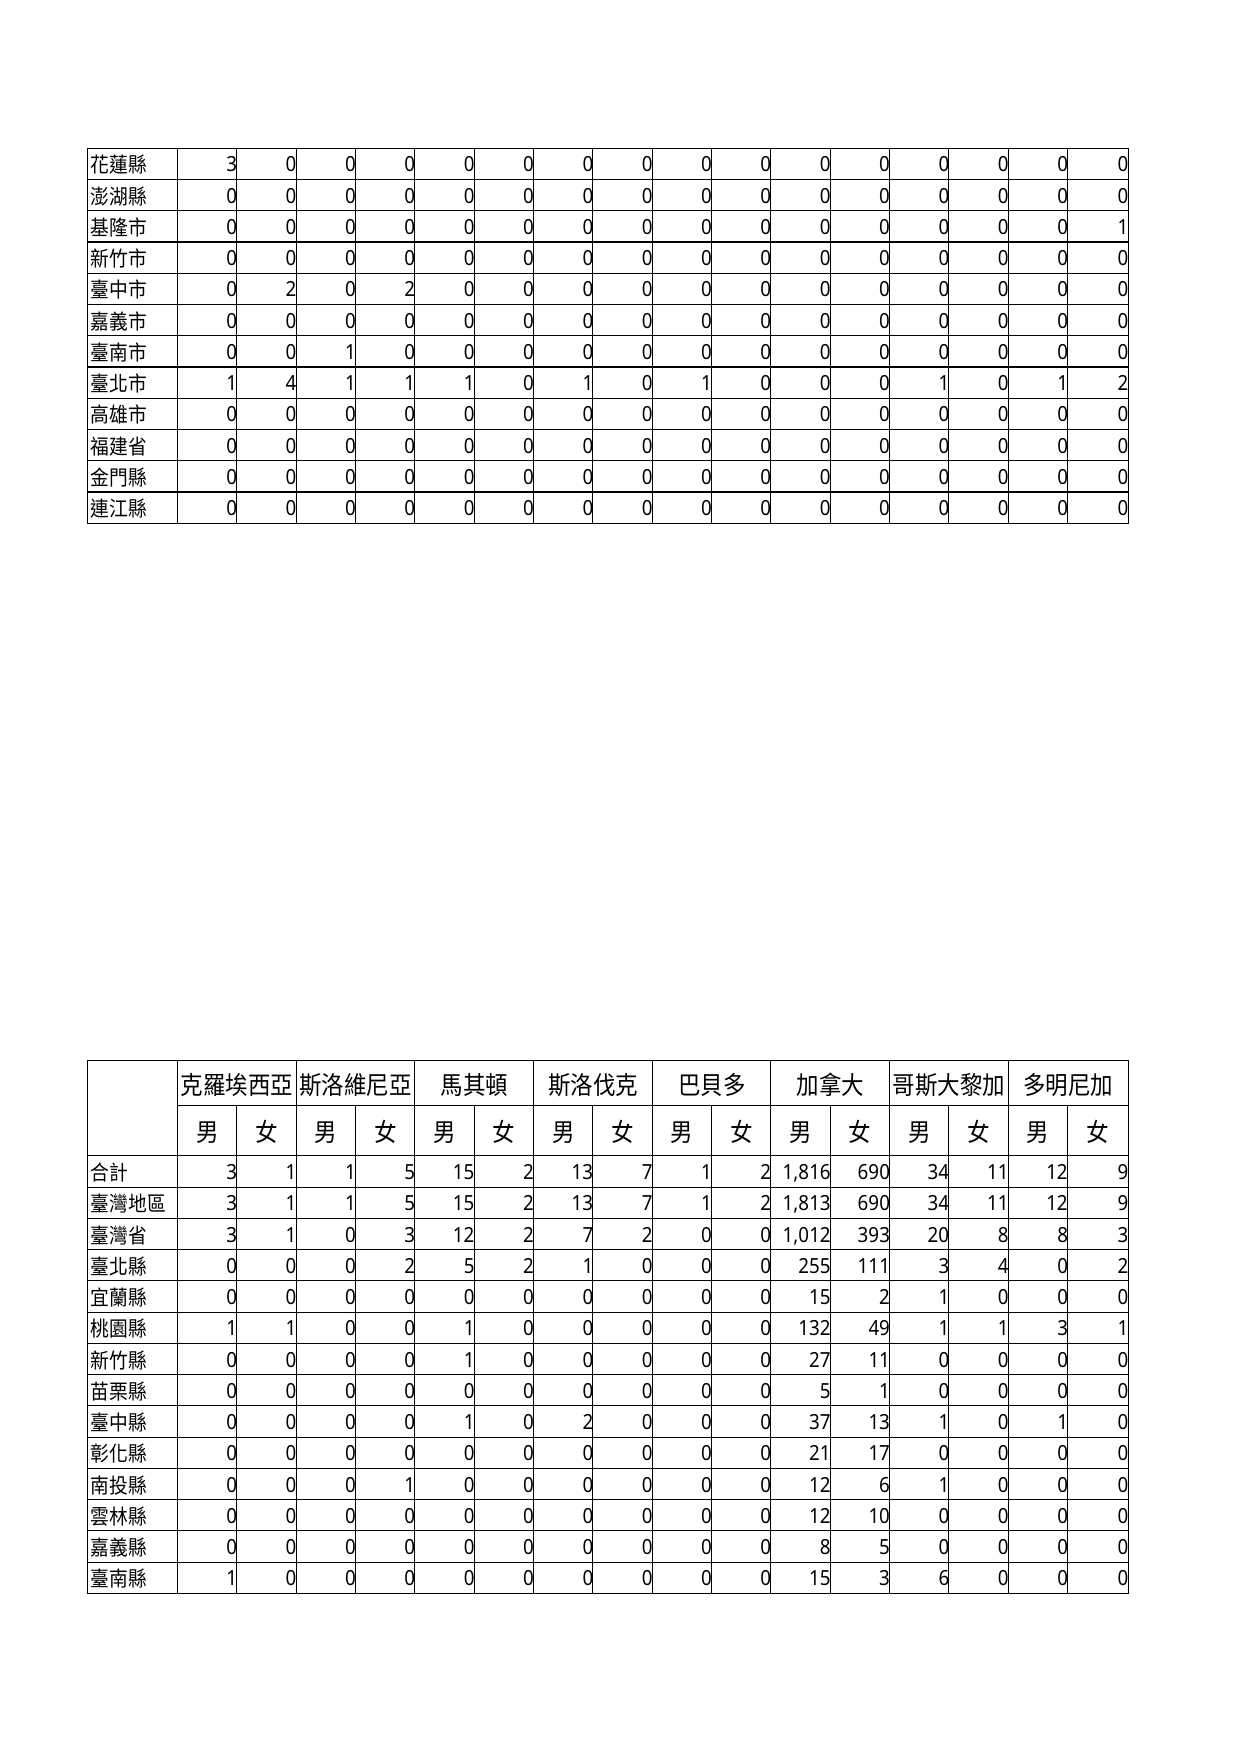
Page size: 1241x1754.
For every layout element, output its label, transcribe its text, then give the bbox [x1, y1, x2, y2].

table_cell 0 [593, 1406, 652, 1437]
table_cell 0 [356, 149, 414, 179]
table_cell 0 [297, 274, 355, 304]
table_cell 0 [712, 430, 770, 460]
table_cell 男 [1009, 1106, 1067, 1155]
table_cell 連江縣 [88, 493, 177, 523]
table_cell 0 [593, 430, 652, 460]
table_cell 彰化縣 [88, 1438, 177, 1468]
table_cell 2 [593, 1219, 652, 1249]
table_cell 0 [653, 399, 711, 429]
table_cell 0 [475, 1375, 533, 1405]
table_cell 12 [771, 1500, 830, 1530]
table_cell 4 [949, 1250, 1008, 1280]
table_cell 0 [1009, 1281, 1067, 1312]
table_cell 0 [949, 430, 1008, 460]
table_cell 0 [653, 211, 711, 241]
table_cell 0 [237, 430, 296, 460]
table_cell 1 [534, 1250, 592, 1280]
table_cell 0 [831, 211, 889, 241]
table_cell 0 [356, 336, 414, 366]
table_cell 255 [771, 1250, 830, 1280]
table_cell 0 [237, 1500, 296, 1530]
table_cell 0 [890, 1375, 948, 1405]
table_cell 1 [653, 1188, 711, 1218]
table_cell 0 [237, 1563, 296, 1593]
table_cell 0 [534, 336, 592, 366]
table_cell 0 [534, 430, 592, 460]
table_cell 0 [475, 274, 533, 304]
table_cell 12 [415, 1219, 474, 1249]
table_cell 0 [237, 399, 296, 429]
table_cell 0 [178, 1438, 236, 1468]
table_cell 0 [178, 493, 236, 523]
table_cell 1 [890, 1281, 948, 1312]
table_cell 男 [297, 1106, 355, 1155]
table_cell 1 [653, 368, 711, 398]
table_cell 0 [1009, 1344, 1067, 1374]
table_cell 0 [771, 368, 830, 398]
table_cell 0 [831, 274, 889, 304]
table_cell 0 [415, 430, 474, 460]
table_cell 0 [831, 493, 889, 523]
table_cell 0 [178, 1250, 236, 1280]
table_cell 2 [475, 1156, 533, 1187]
table_cell 0 [712, 1563, 770, 1593]
table_cell 0 [534, 493, 592, 523]
table_cell 0 [237, 305, 296, 335]
table_cell 0 [178, 180, 236, 210]
table_cell 1 [415, 1344, 474, 1374]
table_header 斯洛伐克 [534, 1061, 652, 1105]
table_cell 0 [297, 1250, 355, 1280]
table_cell 0 [475, 1344, 533, 1374]
table_cell 2 [356, 1250, 414, 1280]
table_cell 2 [712, 1156, 770, 1187]
table_cell 12 [1009, 1188, 1067, 1218]
table_cell 0 [237, 1531, 296, 1562]
table_cell 0 [475, 336, 533, 366]
table_cell 0 [178, 1469, 236, 1499]
table_cell 1 [653, 1156, 711, 1187]
table_cell 0 [949, 305, 1008, 335]
table_cell 6 [890, 1563, 948, 1593]
table_cell 0 [653, 274, 711, 304]
table_cell 0 [593, 1500, 652, 1530]
table_cell 0 [178, 1375, 236, 1405]
table_cell 0 [1009, 149, 1067, 179]
table_cell 0 [297, 430, 355, 460]
table_cell 0 [356, 305, 414, 335]
table_cell 0 [1009, 336, 1067, 366]
table_cell 3 [178, 149, 236, 179]
table_header 馬其頓 [415, 1061, 533, 1105]
table_cell 3 [890, 1250, 948, 1280]
table_cell 0 [890, 243, 948, 273]
table_cell 5 [771, 1375, 830, 1405]
table_cell 7 [593, 1188, 652, 1218]
table_cell 0 [237, 1438, 296, 1468]
table_cell 0 [475, 493, 533, 523]
table_cell 0 [712, 1250, 770, 1280]
table_cell 0 [593, 274, 652, 304]
table_header 加拿大 [771, 1061, 889, 1105]
table_cell 男 [415, 1106, 474, 1155]
table_cell 0 [475, 180, 533, 210]
table_cell 0 [712, 274, 770, 304]
table_cell 15 [415, 1156, 474, 1187]
table_cell 0 [593, 1563, 652, 1593]
table_cell 0 [712, 1438, 770, 1468]
table_cell 0 [415, 1500, 474, 1530]
table_cell 0 [356, 1281, 414, 1312]
table_cell 12 [771, 1469, 830, 1499]
table_cell 0 [534, 399, 592, 429]
table_cell 0 [712, 368, 770, 398]
table_cell 0 [415, 1281, 474, 1312]
table_cell 0 [1068, 430, 1128, 460]
table_cell 34 [890, 1188, 948, 1218]
table_cell 0 [593, 211, 652, 241]
table_cell 新竹市 [88, 243, 177, 273]
table_cell 0 [356, 1500, 414, 1530]
table_cell 0 [1068, 1469, 1128, 1499]
table_cell 0 [653, 1375, 711, 1405]
table_cell 1 [297, 1188, 355, 1218]
table_cell 1 [415, 368, 474, 398]
table_cell 7 [534, 1219, 592, 1249]
table_cell 0 [475, 1531, 533, 1562]
table_cell 0 [593, 493, 652, 523]
table_cell 0 [297, 1281, 355, 1312]
table_cell 0 [178, 1281, 236, 1312]
table_cell 0 [890, 305, 948, 335]
table_cell 0 [534, 1469, 592, 1499]
table_cell 0 [712, 461, 770, 491]
table_cell 0 [297, 1531, 355, 1562]
table_cell 0 [178, 336, 236, 366]
table_cell 0 [297, 1406, 355, 1437]
table_cell 0 [712, 1531, 770, 1562]
table_cell 0 [178, 430, 236, 460]
table_cell 0 [356, 1313, 414, 1343]
table_cell 0 [1068, 399, 1128, 429]
table_cell 1 [1068, 211, 1128, 241]
table_cell 0 [415, 243, 474, 273]
table_cell 0 [712, 1219, 770, 1249]
table_cell 0 [890, 1500, 948, 1530]
table_cell 0 [178, 1531, 236, 1562]
table_cell 0 [949, 336, 1008, 366]
table_cell 2 [475, 1250, 533, 1280]
table_cell 女 [593, 1106, 652, 1155]
table_cell 0 [712, 1406, 770, 1437]
table_cell 0 [1068, 274, 1128, 304]
table_cell 0 [831, 305, 889, 335]
table_cell 4 [237, 368, 296, 398]
table_cell 0 [1068, 180, 1128, 210]
table_cell 男 [771, 1106, 830, 1155]
table_cell 0 [297, 1469, 355, 1499]
table_cell 0 [356, 180, 414, 210]
table_cell 8 [1009, 1219, 1067, 1249]
table_cell 1 [178, 1313, 236, 1343]
table_cell 0 [653, 1344, 711, 1374]
table_cell 0 [890, 211, 948, 241]
table_cell 0 [1009, 399, 1067, 429]
table_cell 3 [178, 1188, 236, 1218]
table_cell 1 [415, 1313, 474, 1343]
table_cell 0 [653, 493, 711, 523]
table_cell 0 [949, 1563, 1008, 1593]
table_cell 0 [949, 1531, 1008, 1562]
table_cell 0 [1068, 149, 1128, 179]
table_cell 0 [475, 305, 533, 335]
table_cell 0 [890, 1438, 948, 1468]
table_cell 0 [1009, 493, 1067, 523]
table_cell 0 [415, 336, 474, 366]
table_cell 0 [1009, 1438, 1067, 1468]
table_cell 2 [1068, 368, 1128, 398]
table_cell 0 [297, 399, 355, 429]
table_cell 690 [831, 1188, 889, 1218]
table_cell 0 [771, 493, 830, 523]
table_cell 女 [712, 1106, 770, 1155]
table_cell 0 [534, 1344, 592, 1374]
table_cell 苗栗縣 [88, 1375, 177, 1405]
table_cell 1 [890, 1469, 948, 1499]
table_cell 0 [890, 149, 948, 179]
table_cell 0 [771, 243, 830, 273]
table_cell 2 [1068, 1250, 1128, 1280]
table_cell 女 [356, 1106, 414, 1155]
table_cell 0 [653, 305, 711, 335]
table_cell 0 [534, 1438, 592, 1468]
table_cell 1 [297, 368, 355, 398]
table_cell 0 [475, 1438, 533, 1468]
table_cell 臺北縣 [88, 1250, 177, 1280]
table_cell 0 [949, 180, 1008, 210]
table_cell 0 [475, 211, 533, 241]
table_cell 0 [297, 493, 355, 523]
table_cell 0 [890, 493, 948, 523]
table_cell 6 [831, 1469, 889, 1499]
table_cell 0 [890, 336, 948, 366]
table_cell 690 [831, 1156, 889, 1187]
table_cell 0 [475, 1313, 533, 1343]
table_cell 0 [237, 1281, 296, 1312]
table_cell 0 [593, 180, 652, 210]
table_cell 0 [653, 1219, 711, 1249]
table_cell 1 [890, 368, 948, 398]
table_cell 15 [415, 1188, 474, 1218]
table_cell 0 [831, 336, 889, 366]
table_cell 0 [356, 1375, 414, 1405]
table_cell 0 [593, 149, 652, 179]
table_cell 0 [1009, 430, 1067, 460]
table_cell 0 [237, 243, 296, 273]
table_cell 8 [771, 1531, 830, 1562]
table_cell 0 [712, 1281, 770, 1312]
table_cell 0 [356, 493, 414, 523]
table_cell 0 [1068, 493, 1128, 523]
table_cell 臺灣地區 [88, 1188, 177, 1218]
table_cell 10 [831, 1500, 889, 1530]
table_cell 0 [415, 493, 474, 523]
table_cell 0 [237, 1250, 296, 1280]
table_cell 高雄市 [88, 399, 177, 429]
table_cell 0 [712, 1344, 770, 1374]
table_cell 0 [593, 1344, 652, 1374]
table_cell 13 [534, 1156, 592, 1187]
table_cell 0 [1068, 336, 1128, 366]
table_cell 0 [534, 149, 592, 179]
table_cell 0 [1009, 1531, 1067, 1562]
table_header 斯洛維尼亞 [297, 1061, 414, 1105]
table_cell 0 [237, 1469, 296, 1499]
table_cell 0 [178, 399, 236, 429]
table_cell 0 [831, 149, 889, 179]
table_cell 0 [534, 1375, 592, 1405]
table_cell 0 [831, 430, 889, 460]
table_cell 1,816 [771, 1156, 830, 1187]
table_cell 0 [593, 1281, 652, 1312]
table_cell 1 [890, 1406, 948, 1437]
table_cell 2 [712, 1188, 770, 1218]
table_cell 0 [1068, 1500, 1128, 1530]
table_cell 0 [178, 1344, 236, 1374]
table_cell 0 [297, 211, 355, 241]
table_cell 1 [297, 1156, 355, 1187]
table_cell 臺中縣 [88, 1406, 177, 1437]
table_cell 11 [949, 1156, 1008, 1187]
table_header 多明尼加 [1009, 1061, 1128, 1105]
table_cell 0 [712, 336, 770, 366]
table_cell 9 [1068, 1156, 1128, 1187]
table_cell 0 [771, 461, 830, 491]
table_cell 1 [237, 1219, 296, 1249]
table_cell 0 [771, 399, 830, 429]
table_cell 0 [1009, 180, 1067, 210]
table_cell 111 [831, 1250, 889, 1280]
table_cell 1 [237, 1156, 296, 1187]
table_cell 0 [949, 1406, 1008, 1437]
table_cell 0 [534, 274, 592, 304]
table_cell 1 [356, 1469, 414, 1499]
table_cell 2 [831, 1281, 889, 1312]
table_cell 0 [178, 1500, 236, 1530]
table_cell 0 [890, 274, 948, 304]
table_cell 1 [237, 1188, 296, 1218]
table_cell 0 [712, 149, 770, 179]
table_cell 0 [1009, 274, 1067, 304]
table_cell 8 [949, 1219, 1008, 1249]
table_cell 0 [653, 336, 711, 366]
table_cell 3 [831, 1563, 889, 1593]
table_cell 南投縣 [88, 1469, 177, 1499]
table_cell 34 [890, 1156, 948, 1187]
table_cell 0 [653, 1469, 711, 1499]
table_cell 13 [831, 1406, 889, 1437]
table_cell 1 [534, 368, 592, 398]
table_cell 0 [1068, 461, 1128, 491]
table_cell 0 [593, 399, 652, 429]
table_cell 21 [771, 1438, 830, 1468]
table_cell 0 [356, 211, 414, 241]
table_cell 17 [831, 1438, 889, 1468]
table_cell 0 [653, 180, 711, 210]
table_cell 0 [593, 1313, 652, 1343]
table_cell 0 [653, 243, 711, 273]
table_cell 臺南市 [88, 336, 177, 366]
table_cell 0 [475, 461, 533, 491]
table_cell 0 [771, 336, 830, 366]
table_cell 393 [831, 1219, 889, 1249]
table_cell 0 [415, 399, 474, 429]
table_cell 0 [1009, 305, 1067, 335]
table_cell 1 [1068, 1313, 1128, 1343]
table_cell 0 [178, 211, 236, 241]
table_cell 3 [178, 1156, 236, 1187]
table_cell 0 [475, 1563, 533, 1593]
table_cell 0 [890, 1344, 948, 1374]
table_cell 1,012 [771, 1219, 830, 1249]
table_cell 0 [1009, 1469, 1067, 1499]
table_cell 11 [949, 1188, 1008, 1218]
table_cell 49 [831, 1313, 889, 1343]
table_cell 0 [475, 399, 533, 429]
table_cell 2 [237, 274, 296, 304]
table_cell 12 [1009, 1156, 1067, 1187]
table_cell 桃園縣 [88, 1313, 177, 1343]
table_cell 0 [949, 1500, 1008, 1530]
table_cell 0 [237, 149, 296, 179]
table_cell 20 [890, 1219, 948, 1249]
table_cell 0 [475, 1406, 533, 1437]
table_cell 0 [178, 461, 236, 491]
table_cell 3 [1009, 1313, 1067, 1343]
table_cell 0 [1068, 243, 1128, 273]
table_cell 0 [297, 305, 355, 335]
table_cell 5 [415, 1250, 474, 1280]
table_cell 0 [712, 399, 770, 429]
table_cell 臺灣省 [88, 1219, 177, 1249]
table_cell 0 [534, 243, 592, 273]
table_cell 0 [1009, 243, 1067, 273]
table_cell 0 [949, 149, 1008, 179]
table_cell 2 [356, 274, 414, 304]
table_cell 0 [475, 1469, 533, 1499]
table_cell 0 [1009, 1375, 1067, 1405]
table_cell 0 [890, 430, 948, 460]
table_cell 0 [297, 1219, 355, 1249]
table_cell 花蓮縣 [88, 149, 177, 179]
table_cell 0 [949, 243, 1008, 273]
table_cell 0 [771, 305, 830, 335]
table_cell 0 [890, 1531, 948, 1562]
table_cell 男 [534, 1106, 592, 1155]
table_cell 0 [475, 243, 533, 273]
table_cell 5 [356, 1156, 414, 1187]
table_cell 0 [237, 211, 296, 241]
table_cell 1,813 [771, 1188, 830, 1218]
table_cell 0 [415, 149, 474, 179]
table_cell 0 [356, 399, 414, 429]
table_header 哥斯大黎加 [890, 1061, 1008, 1105]
table_cell 0 [949, 1438, 1008, 1468]
table_cell 13 [534, 1188, 592, 1218]
table_cell 0 [356, 1344, 414, 1374]
table_cell 0 [712, 211, 770, 241]
table_cell 0 [1009, 1250, 1067, 1280]
table_cell 0 [593, 305, 652, 335]
table_cell 0 [475, 368, 533, 398]
table_cell 0 [1068, 305, 1128, 335]
table_cell 0 [356, 243, 414, 273]
table_cell 1 [415, 1406, 474, 1437]
table_cell 1 [237, 1313, 296, 1343]
table_cell 0 [297, 149, 355, 179]
table_cell 0 [534, 1313, 592, 1343]
table_cell 0 [178, 243, 236, 273]
table_cell 臺中市 [88, 274, 177, 304]
table_cell 9 [1068, 1188, 1128, 1218]
table_cell 0 [949, 1375, 1008, 1405]
table_cell 0 [771, 274, 830, 304]
table_cell 5 [831, 1531, 889, 1562]
table_cell 0 [653, 149, 711, 179]
table_cell 0 [949, 1344, 1008, 1374]
table_cell 0 [356, 1406, 414, 1437]
table_cell 37 [771, 1406, 830, 1437]
table_cell 0 [297, 1344, 355, 1374]
table_cell 0 [534, 1563, 592, 1593]
table_cell 0 [653, 430, 711, 460]
table_cell 0 [415, 211, 474, 241]
table_cell 女 [237, 1106, 296, 1155]
table_cell 0 [356, 1563, 414, 1593]
table_cell 女 [949, 1106, 1008, 1155]
table_cell 0 [949, 1469, 1008, 1499]
table_cell 0 [949, 274, 1008, 304]
table_cell 0 [712, 1375, 770, 1405]
table_cell 0 [415, 305, 474, 335]
table_cell 0 [771, 180, 830, 210]
table_cell 15 [771, 1563, 830, 1593]
table_cell 0 [712, 1313, 770, 1343]
table_cell 0 [949, 461, 1008, 491]
table_cell 0 [831, 461, 889, 491]
table_cell 女 [1068, 1106, 1128, 1155]
table_cell 0 [712, 1500, 770, 1530]
table_cell 0 [534, 180, 592, 210]
table_cell 0 [949, 1281, 1008, 1312]
table_cell 0 [593, 1375, 652, 1405]
table_cell 臺北市 [88, 368, 177, 398]
table_cell 0 [949, 211, 1008, 241]
table_cell 0 [297, 461, 355, 491]
table_cell 0 [237, 180, 296, 210]
table_cell 0 [1068, 1375, 1128, 1405]
table_cell 1 [949, 1313, 1008, 1343]
table_cell 基隆市 [88, 211, 177, 241]
table_cell 2 [534, 1406, 592, 1437]
table_cell 男 [178, 1106, 236, 1155]
table_cell 0 [1009, 211, 1067, 241]
table_cell 0 [297, 243, 355, 273]
table_cell 0 [653, 1563, 711, 1593]
table_cell 11 [831, 1344, 889, 1374]
table_cell 0 [415, 1563, 474, 1593]
table_header [88, 1061, 177, 1155]
table_cell 7 [593, 1156, 652, 1187]
table_cell 0 [653, 1313, 711, 1343]
table_cell 嘉義縣 [88, 1531, 177, 1562]
table_cell 5 [356, 1188, 414, 1218]
table_cell 0 [237, 1344, 296, 1374]
table_cell 2 [475, 1219, 533, 1249]
table_cell 0 [356, 1438, 414, 1468]
table_cell 澎湖縣 [88, 180, 177, 210]
table_cell 0 [475, 430, 533, 460]
table_cell 0 [534, 1281, 592, 1312]
table_cell 0 [297, 1313, 355, 1343]
table_cell 0 [831, 180, 889, 210]
table_cell 0 [890, 461, 948, 491]
table_cell 0 [653, 1531, 711, 1562]
table_cell 女 [831, 1106, 889, 1155]
table_cell 0 [237, 1375, 296, 1405]
table_cell 0 [593, 1438, 652, 1468]
table_cell 0 [1009, 461, 1067, 491]
table_cell 男 [890, 1106, 948, 1155]
table_cell 0 [237, 1406, 296, 1437]
table_cell 0 [356, 430, 414, 460]
table_cell 1 [178, 1563, 236, 1593]
table_cell 0 [237, 336, 296, 366]
table_cell 0 [297, 1438, 355, 1468]
table_cell 合計 [88, 1156, 177, 1187]
table_cell 0 [653, 1500, 711, 1530]
table_cell 0 [890, 180, 948, 210]
table_cell 女 [475, 1106, 533, 1155]
table_cell 0 [1068, 1281, 1128, 1312]
table_cell 0 [534, 1500, 592, 1530]
table_cell 1 [890, 1313, 948, 1343]
table_cell 0 [415, 1375, 474, 1405]
table_header 克羅埃西亞 [178, 1061, 296, 1105]
table_cell 1 [1009, 1406, 1067, 1437]
table_cell 嘉義市 [88, 305, 177, 335]
table_cell 3 [1068, 1219, 1128, 1249]
table_cell 0 [771, 430, 830, 460]
table_cell 新竹縣 [88, 1344, 177, 1374]
table_cell 0 [653, 461, 711, 491]
table_cell 福建省 [88, 430, 177, 460]
table_cell 0 [712, 305, 770, 335]
table_cell 0 [297, 1500, 355, 1530]
table_cell 0 [1009, 1500, 1067, 1530]
table_cell 0 [593, 1250, 652, 1280]
table_cell 0 [415, 461, 474, 491]
table_cell 0 [1068, 1531, 1128, 1562]
table_cell 0 [593, 336, 652, 366]
table_cell 3 [356, 1219, 414, 1249]
table_cell 0 [653, 1406, 711, 1437]
table_cell 0 [534, 305, 592, 335]
table_cell 0 [593, 461, 652, 491]
table_cell 0 [415, 1438, 474, 1468]
table_cell 0 [949, 493, 1008, 523]
table_cell 0 [593, 1531, 652, 1562]
table_cell 0 [1068, 1563, 1128, 1593]
table_cell 0 [949, 399, 1008, 429]
table_cell 0 [771, 149, 830, 179]
table_cell 0 [712, 1469, 770, 1499]
table_cell 0 [593, 243, 652, 273]
table_cell 27 [771, 1344, 830, 1374]
table_cell 1 [1009, 368, 1067, 398]
table_cell 1 [297, 336, 355, 366]
table_cell 0 [415, 180, 474, 210]
table_cell 0 [415, 1531, 474, 1562]
table_cell 0 [949, 368, 1008, 398]
table_cell 0 [653, 1438, 711, 1468]
table_cell 0 [653, 1250, 711, 1280]
table_cell 1 [356, 368, 414, 398]
table_cell 0 [356, 461, 414, 491]
table_cell 1 [831, 1375, 889, 1405]
table_cell 0 [890, 399, 948, 429]
table_cell 0 [1009, 1563, 1067, 1593]
table_cell 0 [297, 180, 355, 210]
table_cell 0 [831, 368, 889, 398]
table_cell 0 [237, 461, 296, 491]
table_cell 0 [415, 274, 474, 304]
table_cell 0 [831, 399, 889, 429]
table_cell 3 [178, 1219, 236, 1249]
table_cell 0 [297, 1375, 355, 1405]
table_cell 0 [593, 1469, 652, 1499]
table_cell 15 [771, 1281, 830, 1312]
table_cell 0 [712, 180, 770, 210]
table_cell 0 [534, 1531, 592, 1562]
table_cell 0 [237, 493, 296, 523]
table_cell 0 [1068, 1344, 1128, 1374]
table_cell 0 [534, 461, 592, 491]
table_cell 0 [475, 1500, 533, 1530]
table_cell 0 [356, 1531, 414, 1562]
table_cell 1 [178, 368, 236, 398]
table_cell 0 [534, 211, 592, 241]
table_cell 0 [831, 243, 889, 273]
table_cell 0 [178, 274, 236, 304]
table_cell 0 [653, 1281, 711, 1312]
table_cell 0 [771, 211, 830, 241]
table_cell 0 [712, 243, 770, 273]
table_cell 132 [771, 1313, 830, 1343]
table_cell 0 [297, 1563, 355, 1593]
table_cell 0 [415, 1469, 474, 1499]
table_cell 男 [653, 1106, 711, 1155]
table_cell 0 [1068, 1406, 1128, 1437]
table_cell 0 [593, 368, 652, 398]
table_cell 0 [475, 1281, 533, 1312]
table_cell 0 [475, 149, 533, 179]
table_cell 0 [178, 305, 236, 335]
table_cell 宜蘭縣 [88, 1281, 177, 1312]
table_header 巴貝多 [653, 1061, 770, 1105]
table_cell 0 [712, 493, 770, 523]
table_cell 0 [1068, 1438, 1128, 1468]
table_cell 2 [475, 1188, 533, 1218]
table_cell 金門縣 [88, 461, 177, 491]
table_cell 臺南縣 [88, 1563, 177, 1593]
table_cell 0 [178, 1406, 236, 1437]
table_cell 雲林縣 [88, 1500, 177, 1530]
